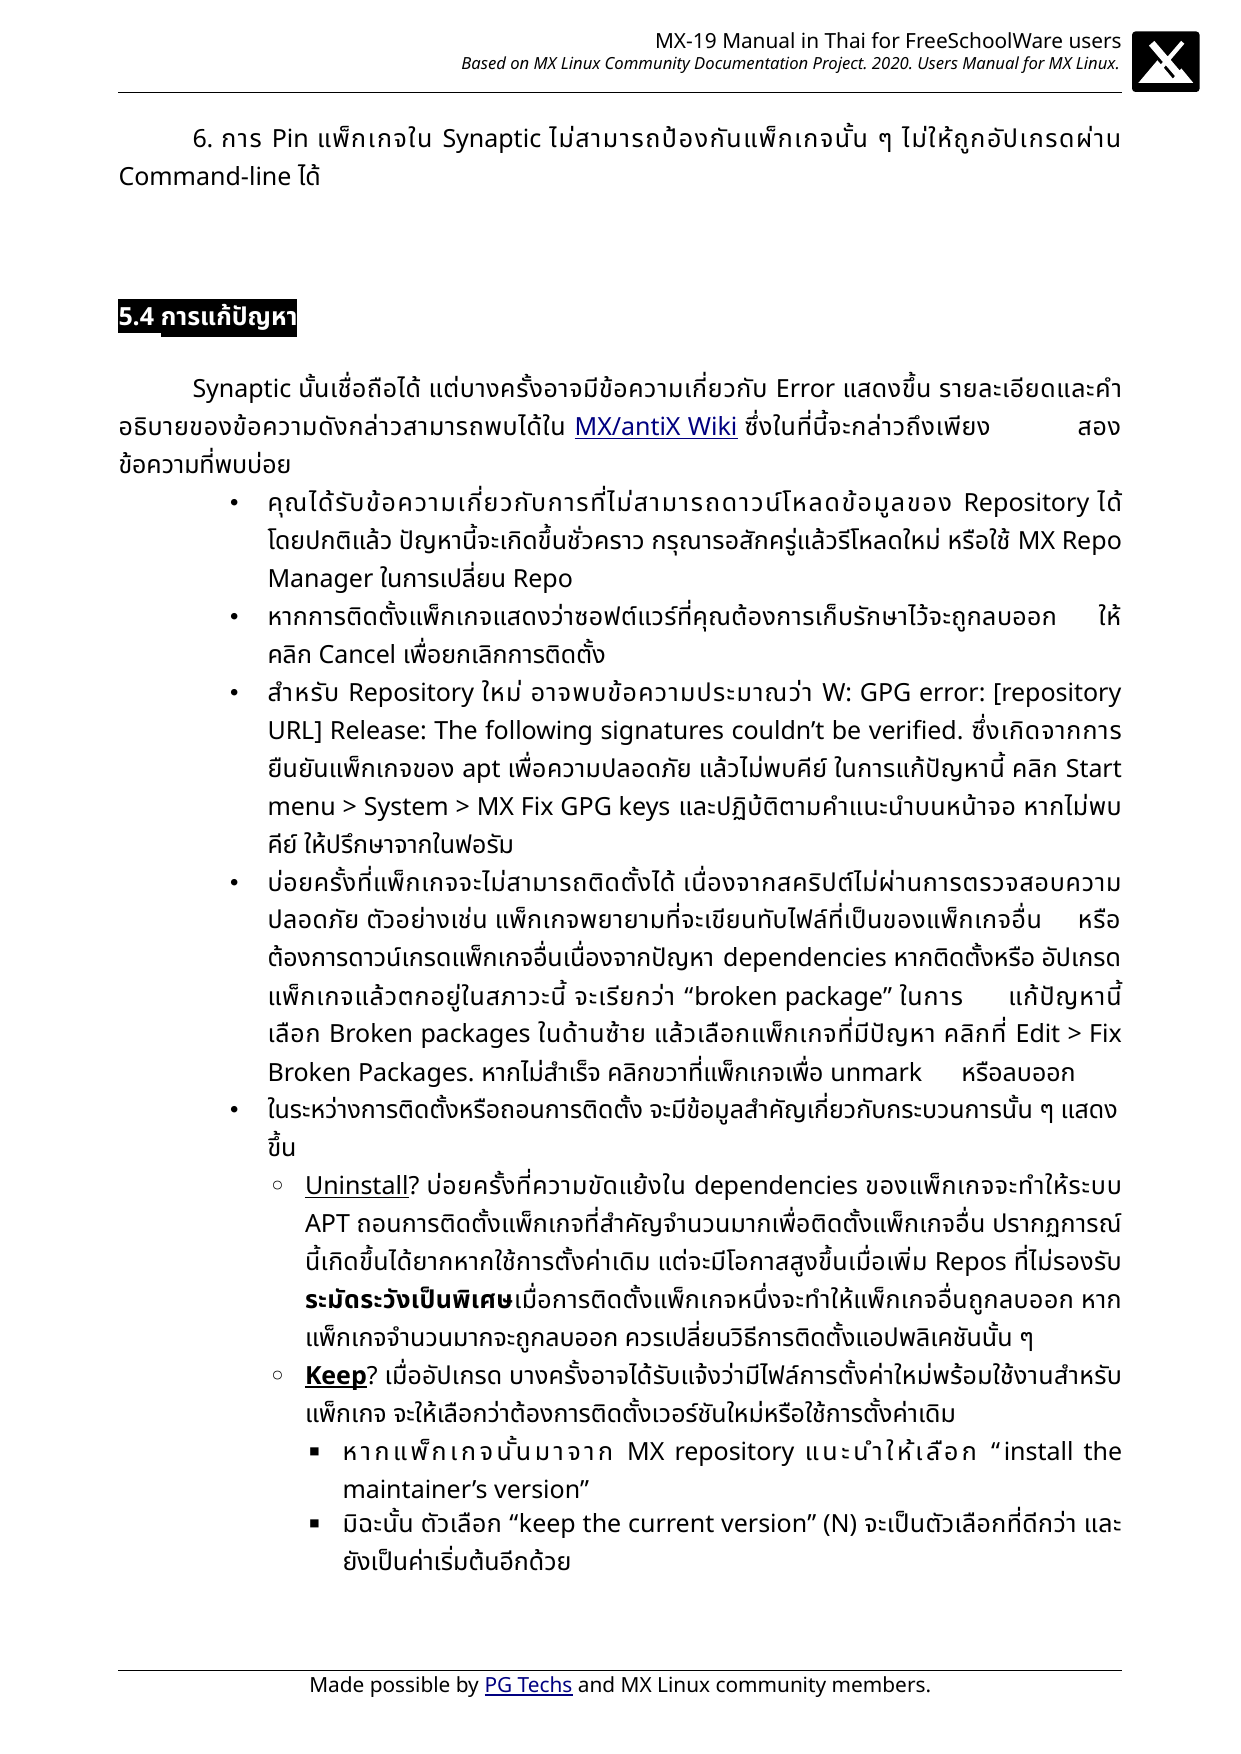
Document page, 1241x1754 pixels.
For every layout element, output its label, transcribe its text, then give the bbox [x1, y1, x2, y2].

list หากการติดตั้งแพ็กเกจแสดงว่าซอฟต์แวร์ที่คุณต้องการเก็บรักษาไว้จะถูกลบออก ให้คลิก Cancel เพื่อยกเลิกการติดตั้ง [230, 599, 1122, 674]
list Keep? เมื่ออัปเกรด บางครั้งอาจได้รับแจ้งว่ามีไฟล์การตั้งค่าใหม่พร้อมใช้งานสำหรับแพ็กเกจ จะให้เลือกว่าต้องการติดตั้งเวอร์ชันใหม่หรือใช้การตั้งค่าเดิม [267, 1357, 1122, 1433]
list มิฉะนั้น ตัวเลือก “keep the current version” (N) จะเป็นตัวเลือกที่ดีกว่า และยังเป็นค่าเริ่มต้นอีกด้วย [305, 1505, 1122, 1581]
text 6. การ Pin แพ็กเกจใน Synaptic ไม่สามารถป้องกันแพ็กเกจนั้น ๆ ไม่ให้ถูกอัปเกรดผ่าน Command-line ได้ [118, 121, 1122, 197]
list Uninstall? บ่อยครั้งที่ความขัดแย้งใน dependencies ของแพ็กเกจจะทำให้ระบบ APT ถอนการติดตั้งแพ็กเกจที่สำคัญจำนวนมากเพื่อติดตั้งแพ็กเกจอื่น ปรากฏการณ์นี้เกิดขึ้นได้ยากหากใช้การตั้งค่าเดิม แต่จะมีโอกาสสูงขึ้นเมื่อเพิ่ม Repos ที่ไม่รองรับ ระมัดระวังเป็นพิเศษเมื่อการติดตั้งแพ็กเกจหนึ่งจะทำให้แพ็กเกจอื่นถูกลบออก หากแพ็กเกจจำนวนมากจะถูกลบออก ควรเปลี่ยนวิธีการติดตั้งแอปพลิเคชันนั้น ๆ [267, 1168, 1122, 1357]
list ในระหว่างการติดตั้งหรือถอนการติดตั้ง จะมีข้อมูลสำคัญเกี่ยวกับกระบวนการนั้น ๆ แสดงขึ้น [230, 1092, 1122, 1168]
list หากแพ็กเกจนั้นมาจาก MX repository แนะนำให้เลือก “install the maintainer’s version” [305, 1433, 1122, 1505]
text 5.4 การแก้ปัญหา [118, 299, 1122, 337]
list คุณได้รับข้อความเกี่ยวกับการที่ไม่สามารถดาวน์โหลดข้อมูลของ Repository ได้ โดยปกติแล้ว ปัญหานี้จะเกิดขึ้นชั่วคราว กรุณารอสักครู่แล้วรีโหลดใหม่ หรือใช้ MX Repo Manager ในการเปลี่ยน Repo [230, 485, 1122, 599]
text Synaptic นั้นเชื่อถือได้ แต่บางครั้งอาจมีข้อความเกี่ยวกับ Error แสดงขึ้น รายละเอียดและคำอธิบายของข้อความดังกล่าวสามารถพบได้ใน MX/antiX Wiki ซึ่งในที่นี้จะกล่าวถึงเพียง สองข้อความที่พบบ่อย [118, 371, 1122, 485]
list บ่อยครั้งที่แพ็กเกจจะไม่สามารถติดตั้งได้ เนื่องจากสคริปต์ไม่ผ่านการตรวจสอบความปลอดภัย ตัวอย่างเช่น แพ็กเกจพยายามที่จะเขียนทับไฟล์ที่เป็นของแพ็กเกจอื่น หรือต้องการดาวน์เกรดแพ็กเกจอื่นเนื่องจากปัญหา dependencies หากติดตั้งหรือ อัปเกรดแพ็กเกจแล้วตกอยู่ในสภาวะนี้ จะเรียกว่า “broken package” ในการ แก้ปัญหานี้ เลือก Broken packages ในด้านซ้าย แล้วเลือกแพ็กเกจที่มีปัญหา คลิกที่ Edit > Fix Broken Packages. หากไม่สำเร็จ คลิกขวาที่แพ็กเกจเพื่อ unmark หรือลบออก [230, 864, 1122, 1092]
list สำหรับ Repository ใหม่ อาจพบข้อความประมาณว่า W: GPG error: [repository URL] Release: The following signatures couldn’t be verified. ซึ่งเกิดจากการยืนยันแพ็กเกจของ apt เพื่อความปลอดภัย แล้วไม่พบคีย์ ในการแก้ปัญหานี้ คลิก Start menu > System > MX Fix GPG keys และปฏิบ้ติตามคำแนะนำบนหน้าจอ หากไม่พบคีย์ ให้ปรึกษาจากในฟอรัม [230, 674, 1122, 864]
